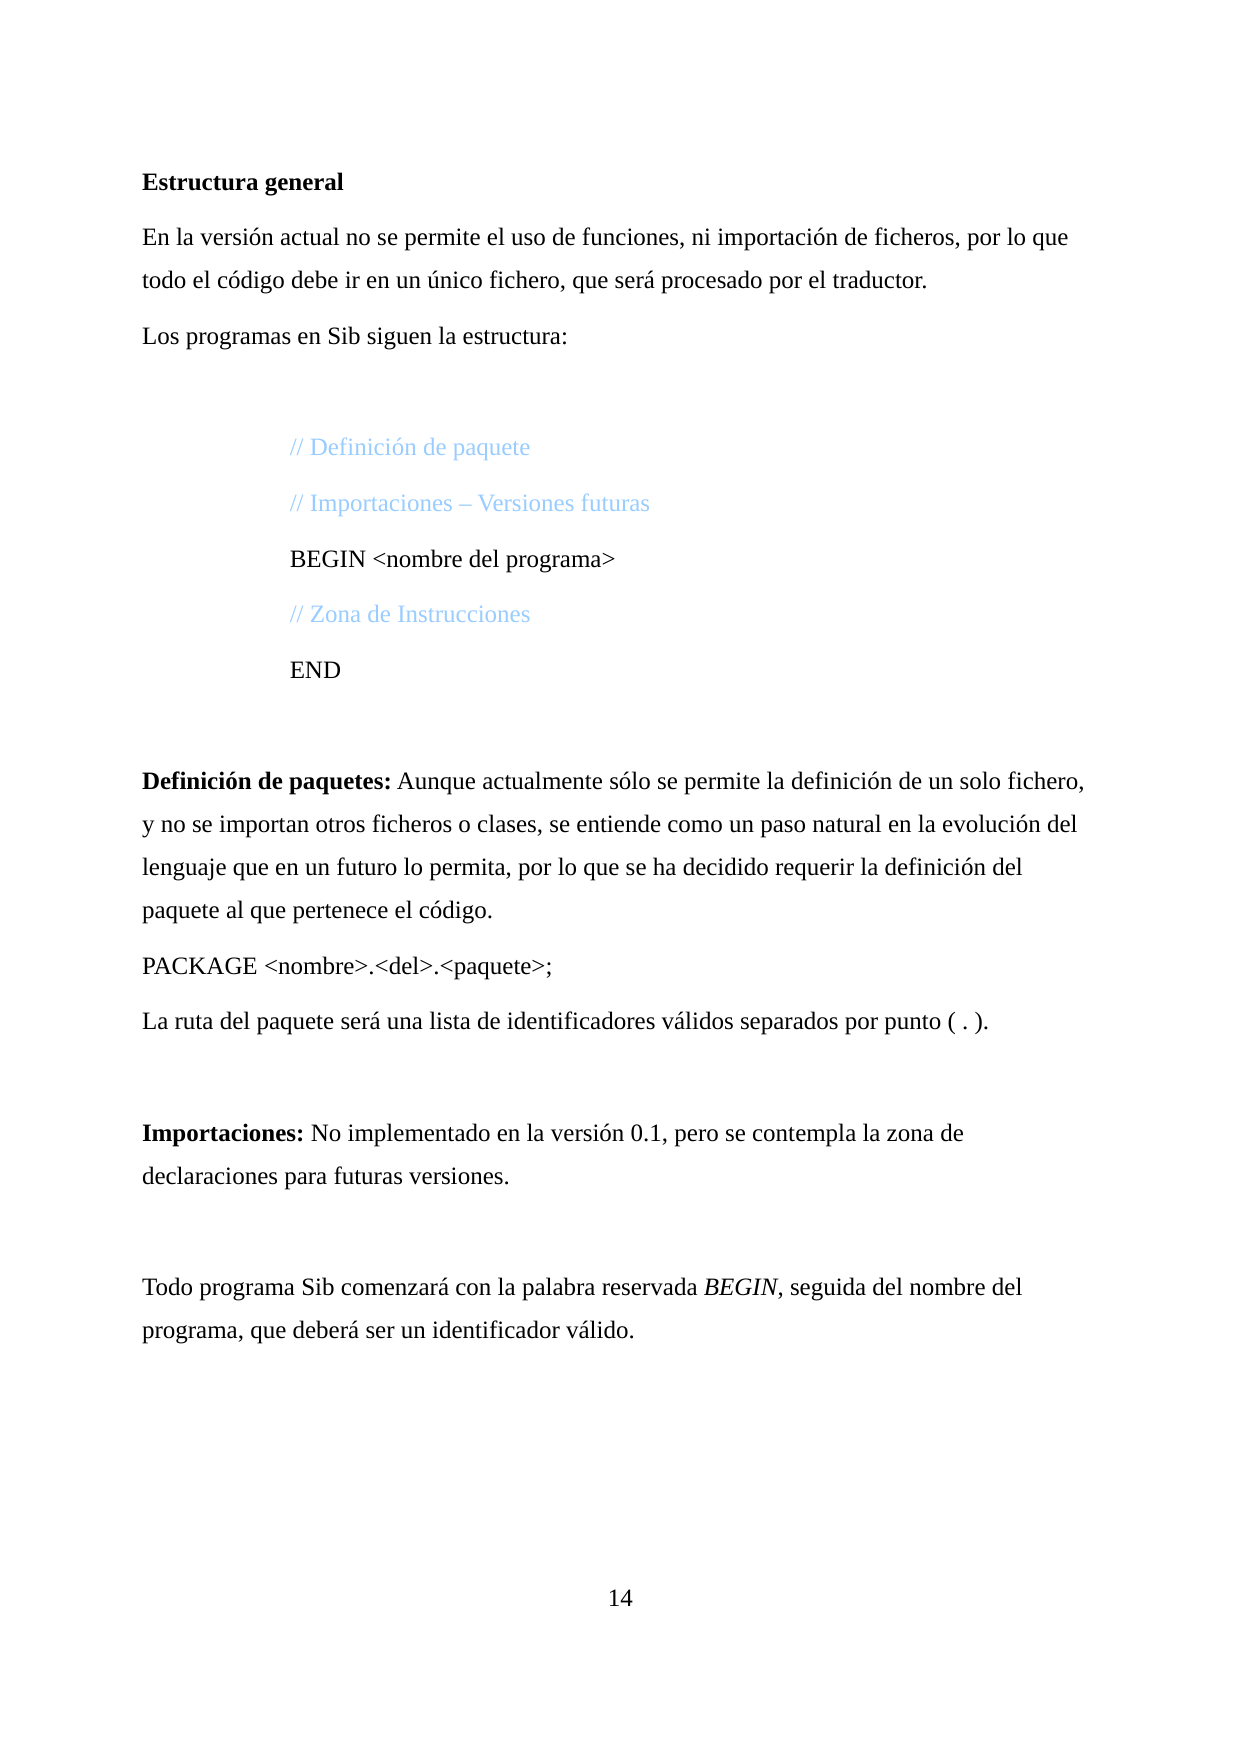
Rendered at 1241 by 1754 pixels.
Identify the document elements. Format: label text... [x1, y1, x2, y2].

text PACKAGE <nombre>.<del>.<paquete>; [142, 951, 1098, 979]
text En la versión actual no se permite el uso de funciones, ni importación de ficheros, por lo que todo el código debe ir en un único fichero, que será procesado por el traductor. [142, 222, 1098, 294]
text La ruta del paquete será una lista de identificadores válidos separados por punto ( . ). [142, 1006, 1098, 1035]
text END [142, 655, 1098, 684]
text // Zona de Instrucciones [142, 599, 1098, 628]
text Definición de paquetes: Aunque actualmente sólo se permite la definición de un solo fichero, y no se importan otros ficheros o clases, se entiende como un paso natural en la evolución del lenguaje que en un futuro lo permita, por lo que se ha decidido requerir la definición del paquete al que pertenece el código. [142, 766, 1098, 924]
subtitle Estructura general [142, 167, 1098, 196]
text Todo programa Sib comenzará con la palabra reservada BEGIN, seguida del nombre del programa, que deberá ser un identificador válido. [142, 1272, 1098, 1344]
text // Importaciones – Versiones futuras [142, 488, 1098, 517]
text Los programas en Sib siguen la estructura: [142, 321, 1098, 350]
text Importaciones: No implementado en la versión 0.1, pero se contempla la zona de declaraciones para futuras versiones. [142, 1118, 1098, 1189]
text // Definición de paquete [142, 432, 1098, 461]
text BEGIN <nombre del programa> [142, 544, 1098, 572]
